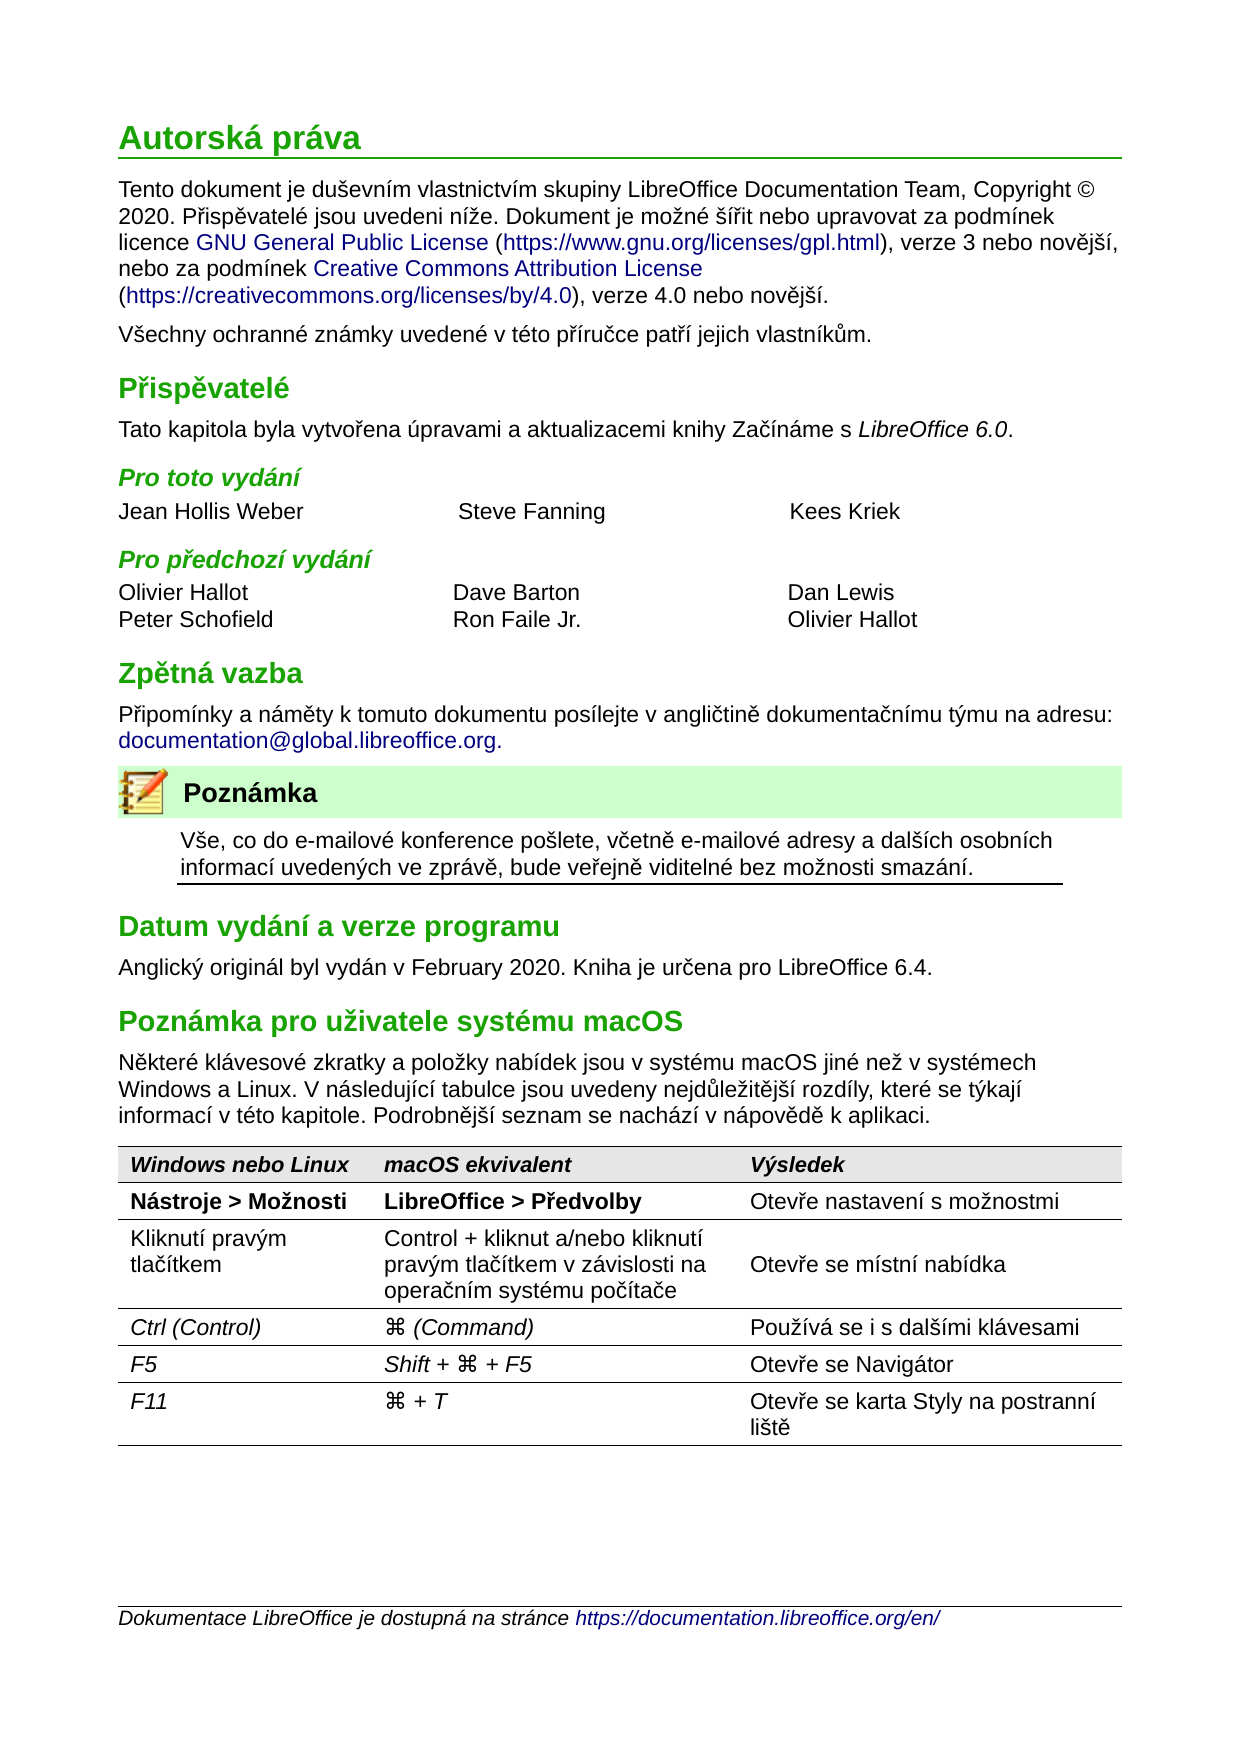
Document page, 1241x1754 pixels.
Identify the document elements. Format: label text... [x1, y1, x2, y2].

table_header Výsledek [738, 1147, 1122, 1182]
picture [119, 767, 170, 818]
table_header macOS ekvivalent [372, 1147, 738, 1182]
table_header Kees Kriek [789, 498, 1122, 524]
table_cell Olivier Hallot [788, 606, 1122, 632]
table_cell Peter Schofield [118, 606, 453, 632]
subtitle Poznámka pro uživatele systému macOS [118, 1004, 1122, 1037]
subtitle Pro předchozí vydání [118, 544, 1122, 573]
table_cell F11 [118, 1383, 372, 1445]
table_cell Otevře se Navigátor [738, 1346, 1122, 1382]
table_cell Ctrl (Control) [118, 1309, 372, 1345]
subtitle Poznámka [118, 774, 1122, 814]
table_cell Používá se i s dalšími klávesami [738, 1309, 1122, 1345]
table_header Steve Fanning [458, 498, 789, 524]
table_cell Control + kliknut a/nebo kliknutí pravým tlačítkem v závislosti na operačním systému počítače [372, 1220, 738, 1308]
table_cell Otevře se místní nabídka [738, 1220, 1122, 1308]
table_header Windows nebo Linux [118, 1147, 372, 1182]
table_header Olivier Hallot [118, 579, 453, 606]
text Anglický originál byl vydán v únoru 2020. Kniha je určena pro LibreOffice 6.4. [118, 954, 1122, 980]
subtitle Přispěvatelé [118, 371, 1122, 404]
text Tento dokument je duševním vlastnictvím skupiny LibreOffice Documentation Team, Copyright © 2020. Přispěvatelé jsou uvedeni níže. Dokument je možné šířit nebo upravovat za podmínek licence GNU General Public License (https://www.gnu.org/licenses/gpl.html), verze 3 nebo novější, nebo za podmínek Creative Commons Attribution License (https://creativecommons.org/licenses/by/4.0), verze 4.0 nebo novější. [118, 176, 1122, 308]
table_cell Nástroje > Možnosti [118, 1183, 372, 1219]
table_cell Otevře se karta Styly na postranní liště [738, 1383, 1122, 1445]
text Vše, co do e-mailové konference pošlete, včetně e-mailové adresy a dalších osobních informací uvedených ve zprávě, bude veřejně viditelné bez možnosti smazání. [177, 824, 1063, 883]
table_cell Kliknutí pravým tlačítkem [118, 1220, 372, 1308]
subtitle Pro toto vydání [118, 463, 1122, 492]
table_cell Shift + ⌘ + F5 [372, 1346, 738, 1382]
table_cell Otevře nastavení s možnostmi [738, 1183, 1122, 1219]
table_cell Ron Faile Jr. [453, 606, 787, 632]
text Připomínky a náměty k tomuto dokumentu posílejte v angličtině dokumentačnímu týmu na adresu: documentation@global.libreoffice.org. [118, 701, 1122, 754]
table_cell F5 [118, 1346, 372, 1382]
subtitle Autorská práva [118, 118, 1122, 157]
subtitle Zpětná vazba [118, 656, 1122, 689]
text Některé klávesové zkratky a položky nabídek jsou v systému macOS jiné než v systémech Windows a Linux. V následující tabulce jsou uvedeny nejdůležitější rozdíly, které se týkají informací v této kapitole. Podrobnější seznam se nachází v nápovědě k aplikaci. [118, 1049, 1122, 1128]
table_header Dave Barton [453, 579, 787, 606]
table_header Dan Lewis [788, 579, 1122, 606]
subtitle Datum vydání a verze programu [118, 909, 1122, 942]
table_cell ⌘ + T [372, 1383, 738, 1445]
table_cell LibreOffice > Předvolby [372, 1183, 738, 1219]
text Všechny ochranné známky uvedené v této příručce patří jejich vlastníkům. [118, 321, 1122, 347]
table_header Jean Hollis Weber [118, 498, 458, 524]
table_cell ⌘ (Command) [372, 1309, 738, 1345]
text Tato kapitola byla vytvořena úpravami a aktualizacemi knihy Začínáme s LibreOffice 6.0. [118, 416, 1122, 442]
